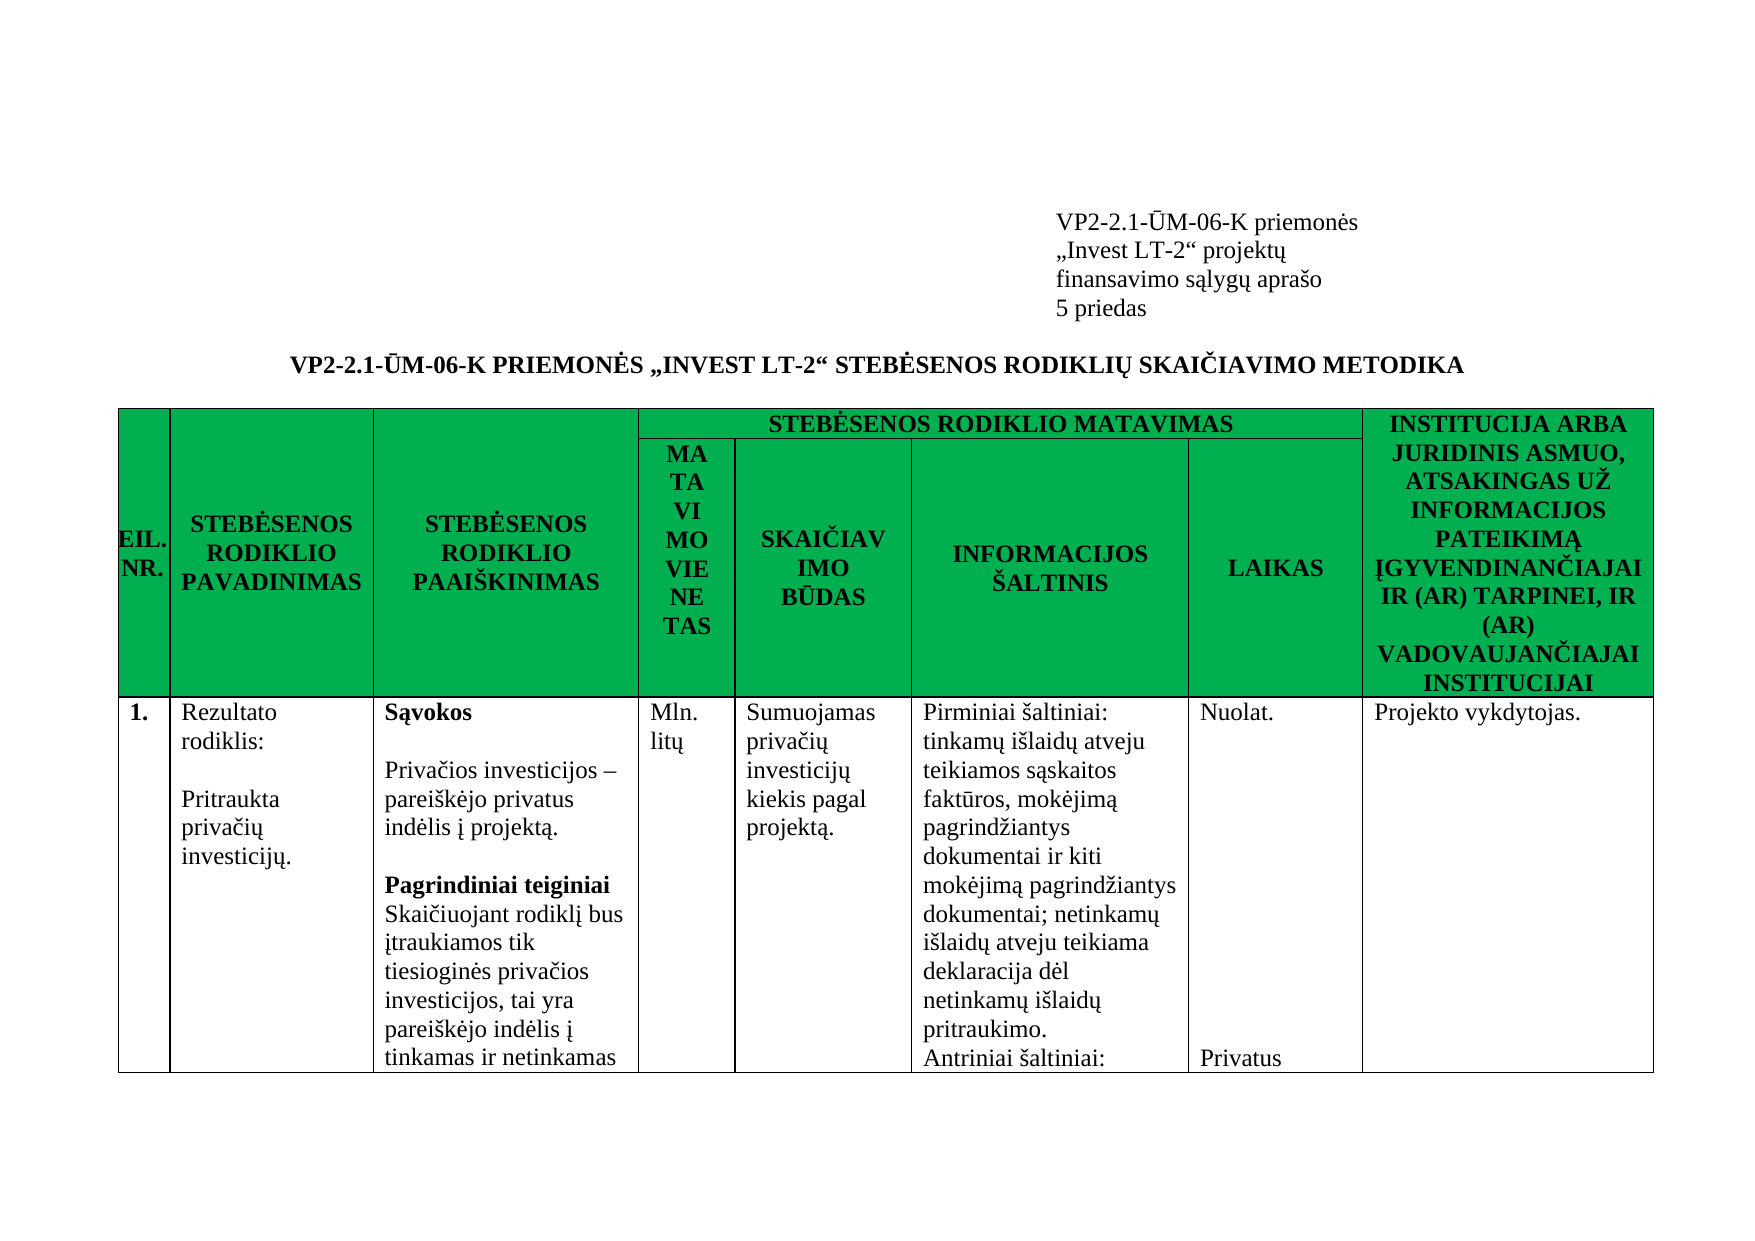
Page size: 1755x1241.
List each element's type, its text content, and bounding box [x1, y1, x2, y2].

table_cell Mln. litų [639, 698, 734, 1072]
table_cell LAIKAS [1189, 439, 1362, 696]
table_cell Projekto vykdytojas. [1363, 698, 1653, 1072]
table_cell MATAVIMO VIENETAS [639, 439, 734, 696]
table_cell INFORMACIJOS ŠALTINIS [912, 439, 1188, 696]
table_header STEBĖSENOS RODIKLIO PAAIŠKINIMAS [374, 409, 638, 696]
table_header STEBĖSENOS RODIKLIO PAVADINIMAS [171, 409, 373, 696]
text finansavimo sąlygų aprašo [1056, 264, 1636, 293]
table_header STEBĖSENOS RODIKLIO MATAVIMAS [639, 409, 1362, 438]
text 5 priedas [1056, 293, 1636, 322]
table_header INSTITUCIJA ARBA JURIDINIS ASMUO, ATSAKINGAS UŽ INFORMACIJOS PATEIKIMĄ ĮGYVENDINANČIAJAI IR (AR) TARPINEI, IR (AR) VADOVAUJANČIAJAI INSTITUCIJAI [1363, 409, 1653, 696]
table_cell Rezultato rodiklis: Pritraukta privačių investicijų. [171, 698, 373, 1072]
table_header EIL. NR. [119, 409, 169, 696]
table_cell Nuolat. [1189, 698, 1362, 1042]
table_cell 1. [119, 698, 169, 1072]
table_cell Antriniai šaltiniai: [912, 1043, 1188, 1072]
table_cell SKAIČIAVIMO BŪDAS [736, 439, 911, 696]
table_cell Privatus [1189, 1043, 1362, 1072]
text „Invest LT-2“ projektų [1056, 235, 1636, 264]
text VP2-2.1-ŪM-06-K PRIEMONĖS „INVEST LT-2“ STEBĖSENOS RODIKLIŲ SKAIČIAVIMO METODIKA [118, 350, 1636, 379]
table_cell Pirminiai šaltiniai: tinkamų išlaidų atveju teikiamos sąskaitos faktūros, mokėjimą pagrindžiantys dokumentai ir kiti mokėjimą pagrindžiantys dokumentai; netinkamų išlaidų atveju teikiama deklaracija dėl netinkamų išlaidų pritraukimo. [912, 698, 1188, 1042]
table_cell Sąvokos Privačios investicijos – pareiškėjo privatus indėlis į projektą. Pagrindiniai teiginiai Skaičiuojant rodiklį bus įtraukiamos tik tiesioginės privačios investicijos, tai yra pareiškėjo indėlis į tinkamas ir netinkamas [374, 698, 638, 1072]
table_cell Sumuojamas privačių investicijų kiekis pagal projektą. [736, 698, 911, 1072]
text VP2-2.1-ŪM-06-K priemonės [1056, 207, 1636, 235]
